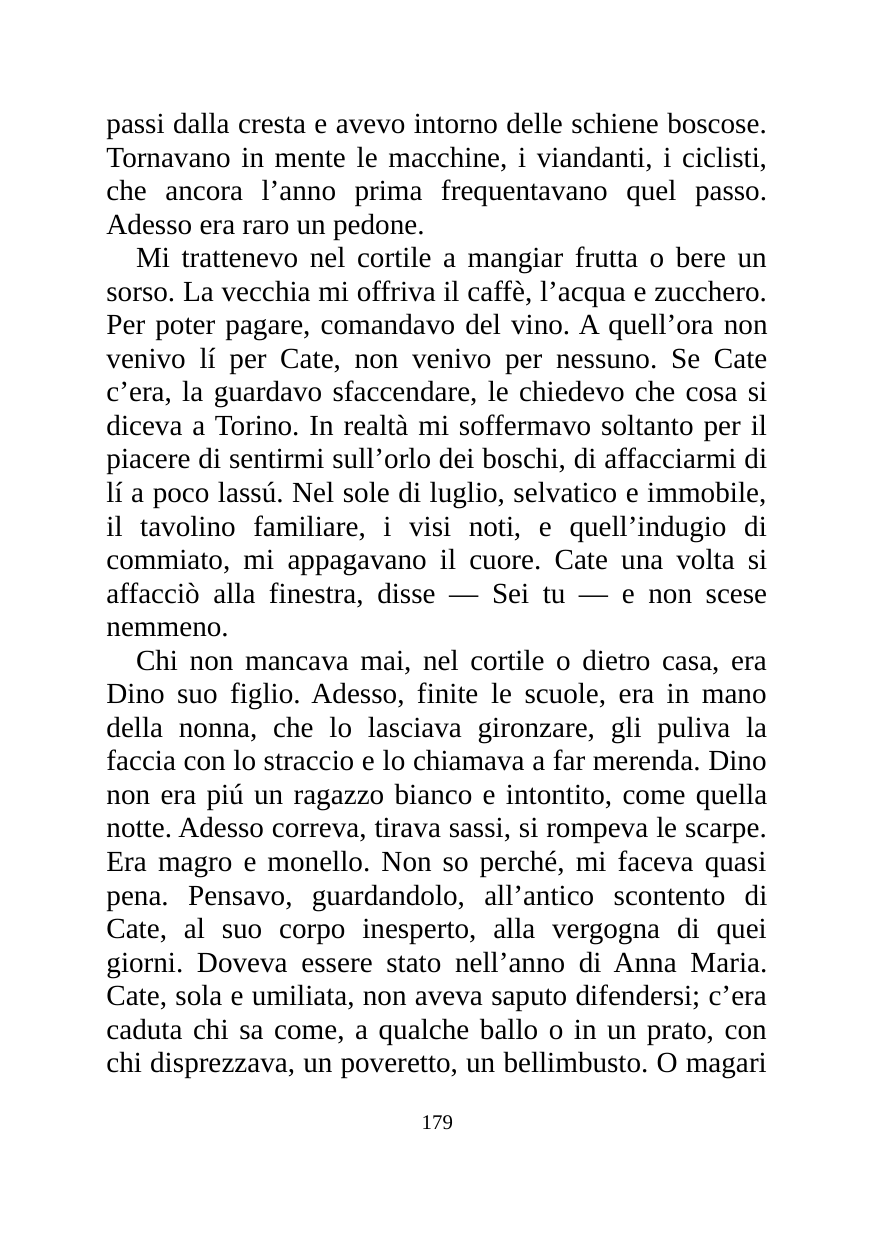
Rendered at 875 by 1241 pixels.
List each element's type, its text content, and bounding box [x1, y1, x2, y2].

text passi dalla cresta e avevo intorno delle schiene boscose. Tornavano in mente le macchine, i viandanti, i ciclisti, che ancora l’anno prima frequentavano quel passo. Adesso era raro un pedone. [106, 106, 768, 240]
text Mi trattenevo nel cortile a mangiar frutta o bere un sorso. La vecchia mi offriva il caffè, l’acqua e zucchero. Per poter pagare, comandavo del vino. A quell’ora non venivo lí per Cate, non venivo per nessuno. Se Cate c’era, la guardavo sfaccendare, le chiedevo che cosa si diceva a Torino. In realtà mi soffermavo soltanto per il piacere di sentirmi sull’orlo dei boschi, di affacciarmi di lí a poco lassú. Nel sole di luglio, selvatico e immobile, il tavolino familiare, i visi noti, e quell’indugio di commiato, mi appagavano il cuore. Cate una volta si affacciò alla finestra, disse — Sei tu — e non scese nemmeno. [106, 240, 768, 643]
text Chi non mancava mai, nel cortile o dietro casa, era Dino suo figlio. Adesso, finite le scuole, era in mano della nonna, che lo lasciava gironzare, gli puliva la faccia con lo straccio e lo chiamava a far merenda. Dino non era piú un ragazzo bianco e intontito, come quella notte. Adesso correva, tirava sassi, si rompeva le scarpe. Era magro e monello. Non so perché, mi faceva quasi pena. Pensavo, guardandolo, all’antico scontento di Cate, al suo corpo inesperto, alla vergogna di quei giorni. Doveva essere stato nell’anno di Anna Maria. Cate, sola e umiliata, non aveva saputo difendersi; c’era caduta chi sa come, a qualche ballo o in un prato, con chi disprezzava, un poveretto, un bellimbusto. O magari [106, 643, 768, 1079]
